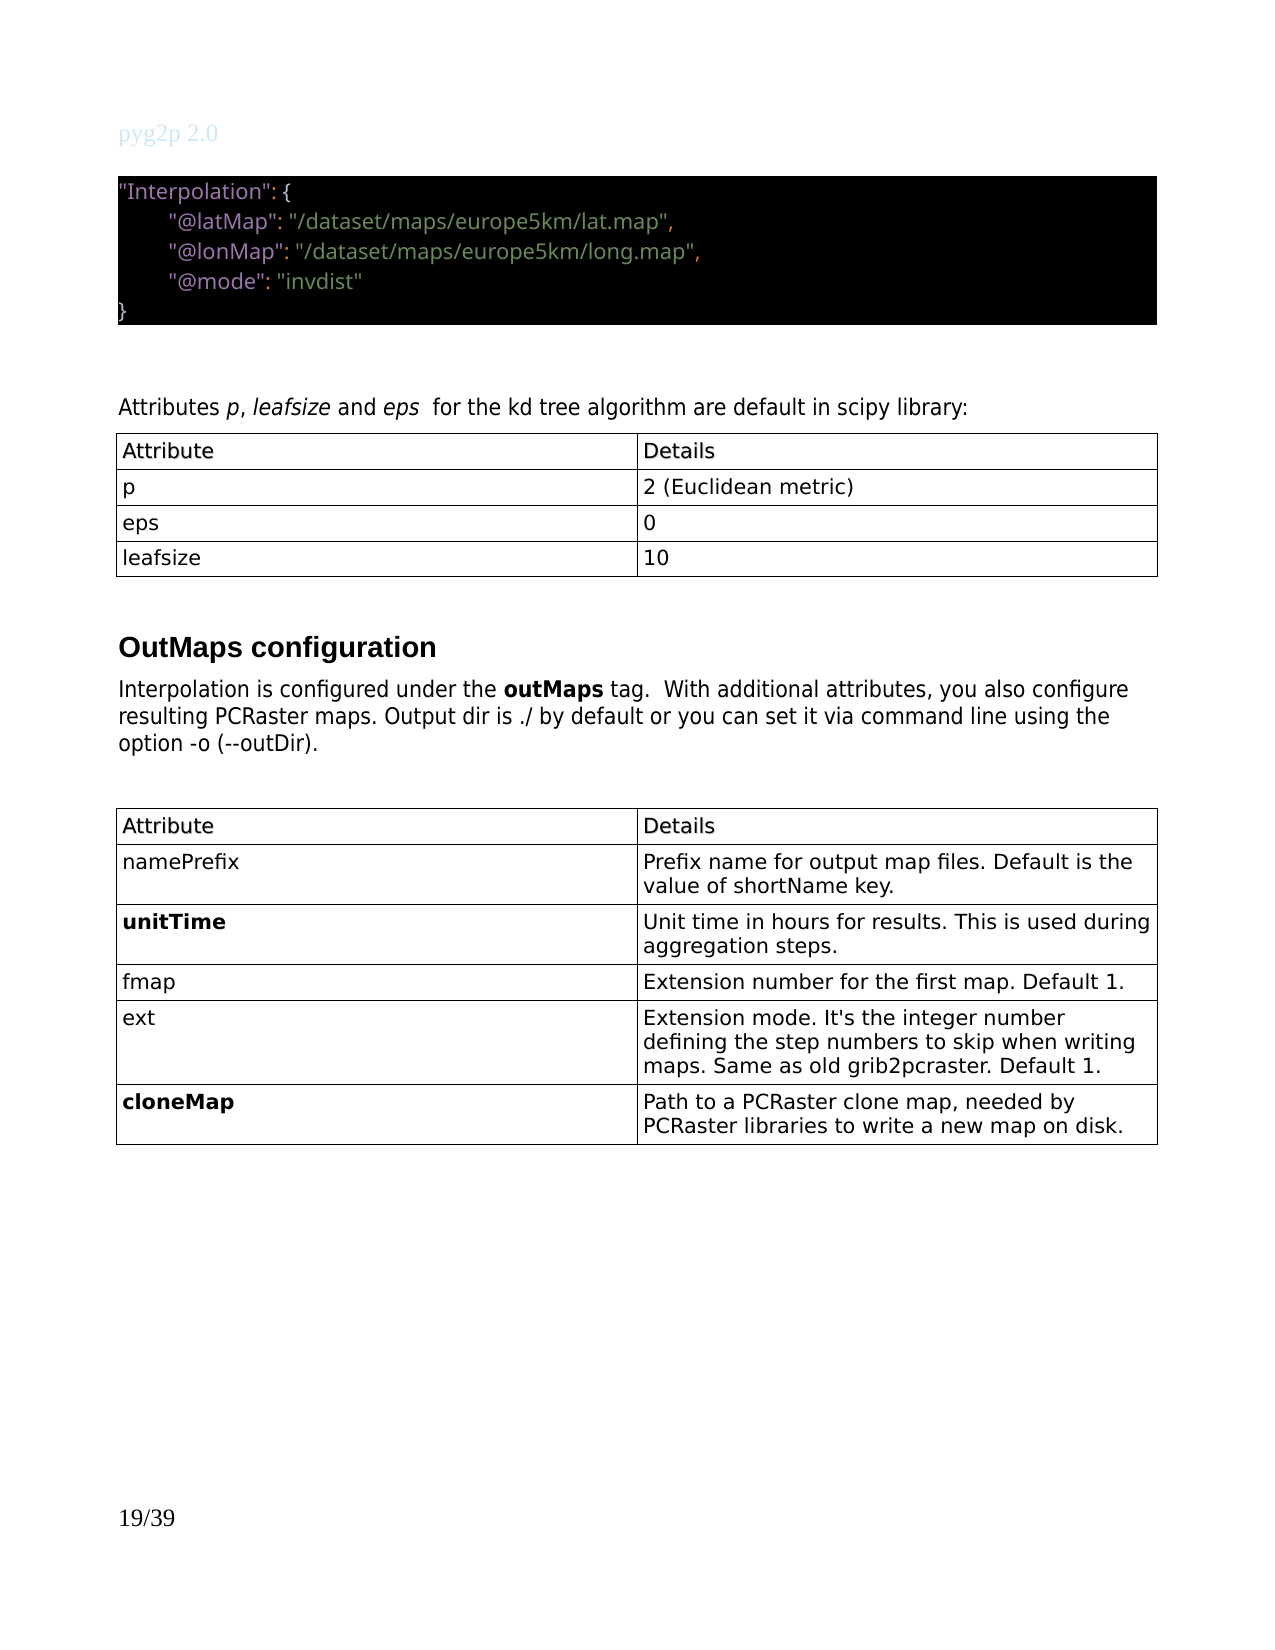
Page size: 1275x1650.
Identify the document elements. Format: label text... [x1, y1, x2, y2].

text "Interpolation": { [118, 176, 1157, 206]
table_cell 2 (Euclidean metric) [638, 470, 1157, 505]
table_header Details [638, 809, 1157, 844]
table_cell 10 [638, 542, 1157, 576]
text "@mode": "invdist" [118, 266, 1157, 296]
text Attributes p, leafsize and eps for the kd tree algorithm are default in scipy library: [118, 394, 1157, 421]
table_cell namePrefix [117, 845, 637, 904]
table_cell eps [117, 506, 637, 541]
text "@lonMap": "/dataset/maps/europe5km/long.map", [118, 236, 1157, 266]
table_cell cloneMap [117, 1085, 637, 1144]
table_cell unitTime [117, 905, 637, 964]
table_header Attribute [117, 809, 637, 844]
text } [118, 296, 1157, 325]
table_cell ext [117, 1001, 637, 1084]
text "@latMap": "/dataset/maps/europe5km/lat.map", [118, 206, 1157, 236]
table_cell Extension number for the first map. Default 1. [638, 965, 1157, 1000]
table_header Attribute [117, 434, 637, 469]
table_header Details [638, 434, 1157, 469]
table_cell Unit time in hours for results. This is used during aggregation steps. [638, 905, 1157, 964]
text Interpolation is configured under the outMaps tag. With additional attributes, you also configure resulting PCRaster maps. Output dir is ./ by default or you can set it via command line using the option -o (--outDir). [118, 676, 1157, 756]
table_cell 0 [638, 506, 1157, 541]
table_cell leafsize [117, 542, 637, 576]
table_cell Path to a PCRaster clone map, needed by PCRaster libraries to write a new map on disk. [638, 1085, 1157, 1144]
table_cell Extension mode. It's the integer number defining the step numbers to skip when writing maps. Same as old grib2pcraster. Default 1. [638, 1001, 1157, 1084]
table_cell fmap [117, 965, 637, 1000]
table_cell Prefix name for output map files. Default is the value of shortName key. [638, 845, 1157, 904]
subtitle OutMaps configuration [118, 630, 1157, 664]
table_cell p [117, 470, 637, 505]
